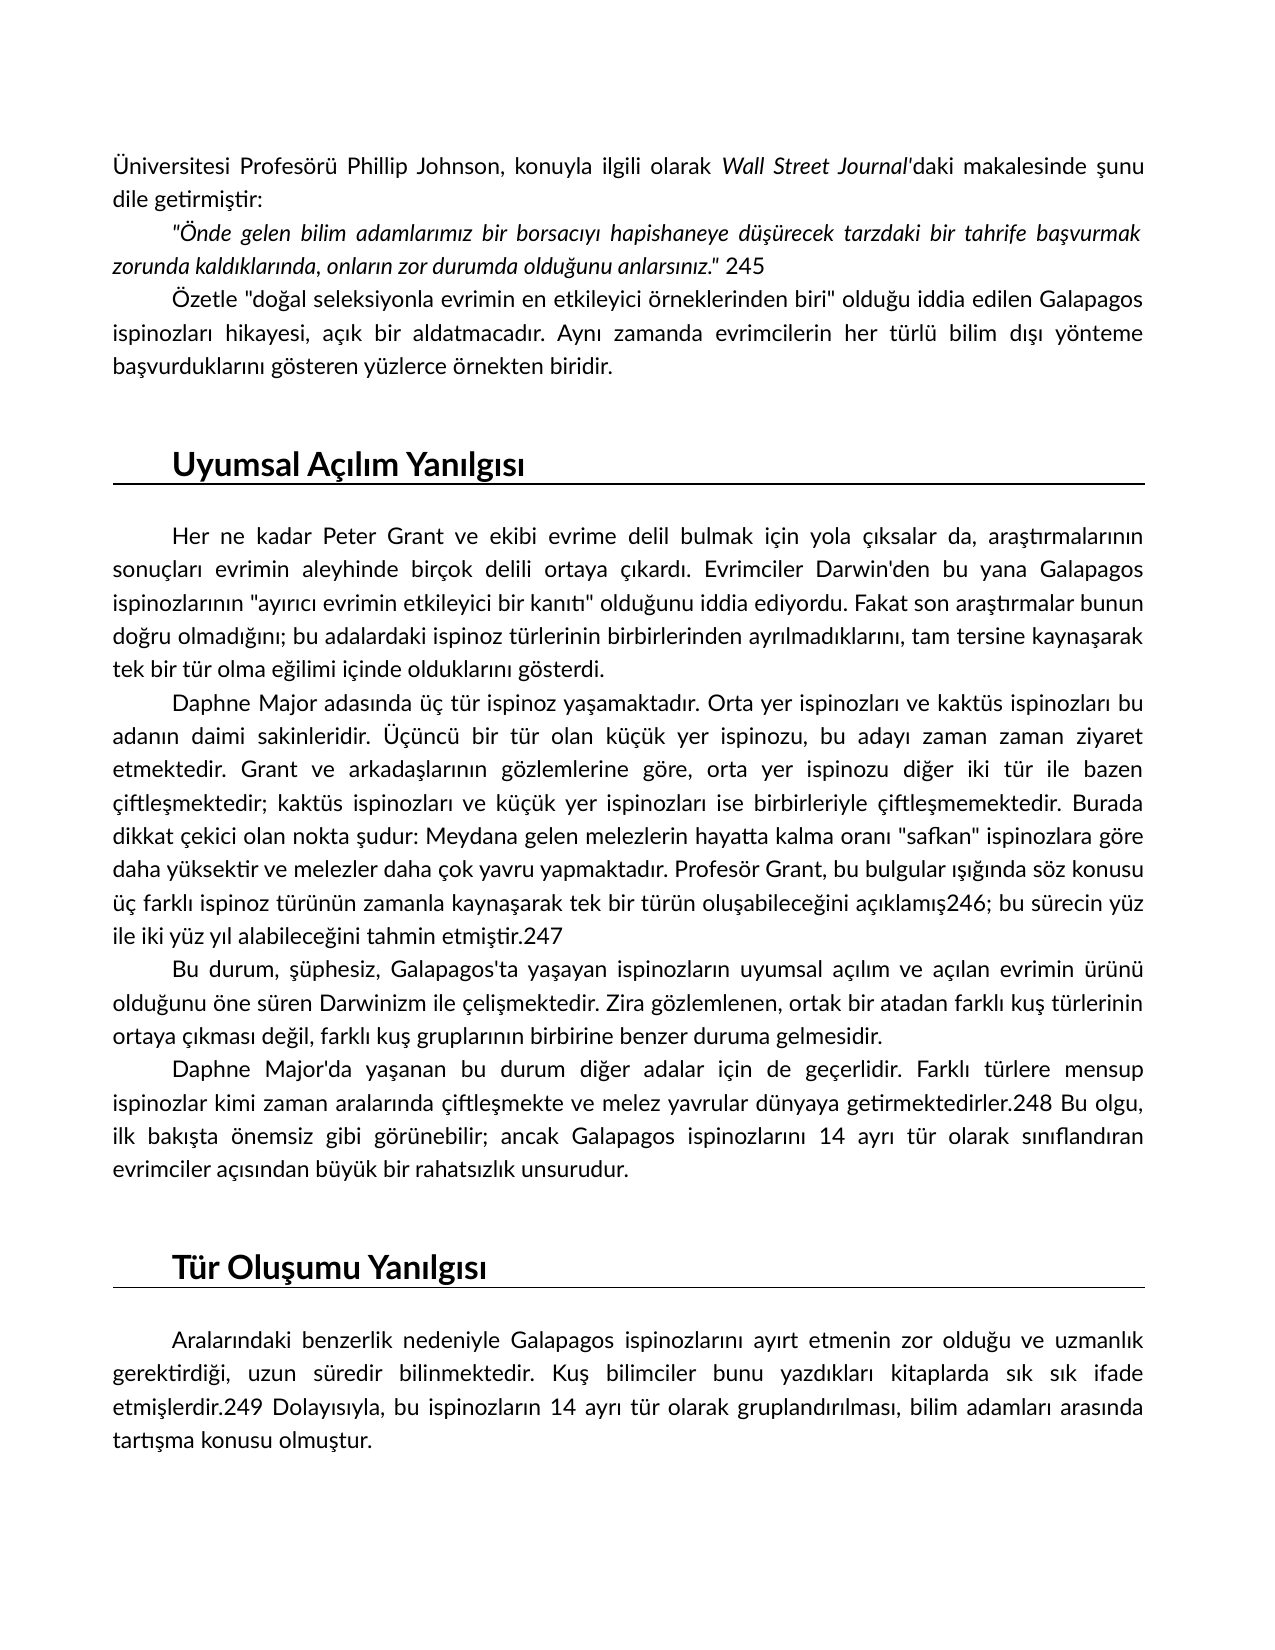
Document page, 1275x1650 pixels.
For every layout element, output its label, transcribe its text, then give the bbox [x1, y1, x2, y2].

text Daphne Major'da yaşanan bu durum diğer adalar için de geçerlidir. Farklı türlere mensup ispinozlar kimi zaman aralarında çiftleşmekte ve melez yavrular dünyaya getirmektedirler.248 Bu olgu, ilk bakışta önemsiz gibi görünebilir; ancak Galapagos ispinozlarını 14 ayrı tür olarak sınıflandıran evrimciler açısından büyük bir rahatsızlık unsurudur. [112, 1051, 1145, 1184]
text Bu durum, şüphesiz, Galapagos'ta yaşayan ispinozların uyumsal açılım ve açılan evrimin ürünü olduğunu öne süren Darwinizm ile çelişmektedir. Zira gözlemlenen, ortak bir atadan farklı kuş türlerinin ortaya çıkması değil, farklı kuş gruplarının birbirine benzer duruma gelmesidir. [112, 951, 1145, 1051]
text Uyumsal Açılım Yanılgısı [112, 448, 1145, 484]
text Her ne kadar Peter Grant ve ekibi evrime delil bulmak için yola çıksalar da, araştırmalarının sonuçları evrimin aleyhinde birçok delili ortaya çıkardı. Evrimciler Darwin'den bu yana Galapagos ispinozlarının "ayırıcı evrimin etkileyici bir kanıtı" olduğunu iddia ediyordu. Fakat son araştırmalar bunun doğru olmadığını; bu adalardaki ispinoz türlerinin birbirlerinden ayrılmadıklarını, tam tersine kaynaşarak tek bir tür olma eğilimi içinde olduklarını gösterdi. [112, 518, 1145, 684]
text Tür Oluşumu Yanılgısı [112, 1251, 1145, 1288]
text Daphne Major adasında üç tür ispinoz yaşamaktadır. Orta yer ispinozları ve kaktüs ispinozları bu adanın daimi sakinleridir. Üçüncü bir tür olan küçük yer ispinozu, bu adayı zaman zaman ziyaret etmektedir. Grant ve arkadaşlarının gözlemlerine göre, orta yer ispinozu diğer iki tür ile bazen çiftleşmektedir; kaktüs ispinozları ve küçük yer ispinozları ise birbirleriyle çiftleşmemektedir. Burada dikkat çekici olan nokta şudur: Meydana gelen melezlerin hayatta kalma oranı "safkan" ispinozlara göre daha yüksektir ve melezler daha çok yavru yapmaktadır. Profesör Grant, bu bulgular ışığında söz konusu üç farklı ispinoz türünün zamanla kaynaşarak tek bir türün oluşabileceğini açıklamış246; bu sürecin yüz ile iki yüz yıl alabileceğini tahmin etmiştir.247 [112, 684, 1145, 951]
text Özetle "doğal seleksiyonla evrimin en etkileyici örneklerinden biri" olduğu iddia edilen Galapagos ispinozları hikayesi, açık bir aldatmacadır. Aynı zamanda evrimcilerin her türlü bilim dışı yönteme başvurduklarını gösteren yüzlerce örnekten biridir. [112, 281, 1145, 381]
text Üniversitesi Profesörü Phillip Johnson, konuyla ilgili olarak Wall Street Journal'daki makalesinde şunu dile getirmiştir: [112, 148, 1145, 214]
text Aralarındaki benzerlik nedeniyle Galapagos ispinozlarını ayırt etmenin zor olduğu ve uzmanlık gerektirdiği, uzun süredir bilinmektedir. Kuş bilimciler bunu yazdıkları kitaplarda sık sık ifade etmişlerdir.249 Dolayısıyla, bu ispinozların 14 ayrı tür olarak gruplandırılması, bilim adamları arasında tartışma konusu olmuştur. [112, 1322, 1145, 1455]
text "Önde gelen bilim adamlarımız bir borsacıyı hapishaneye düşürecek tarzdaki bir tahrife başvurmak zorunda kaldıklarında, onların zor durumda olduğunu anlarsınız." 245 [112, 214, 1145, 281]
